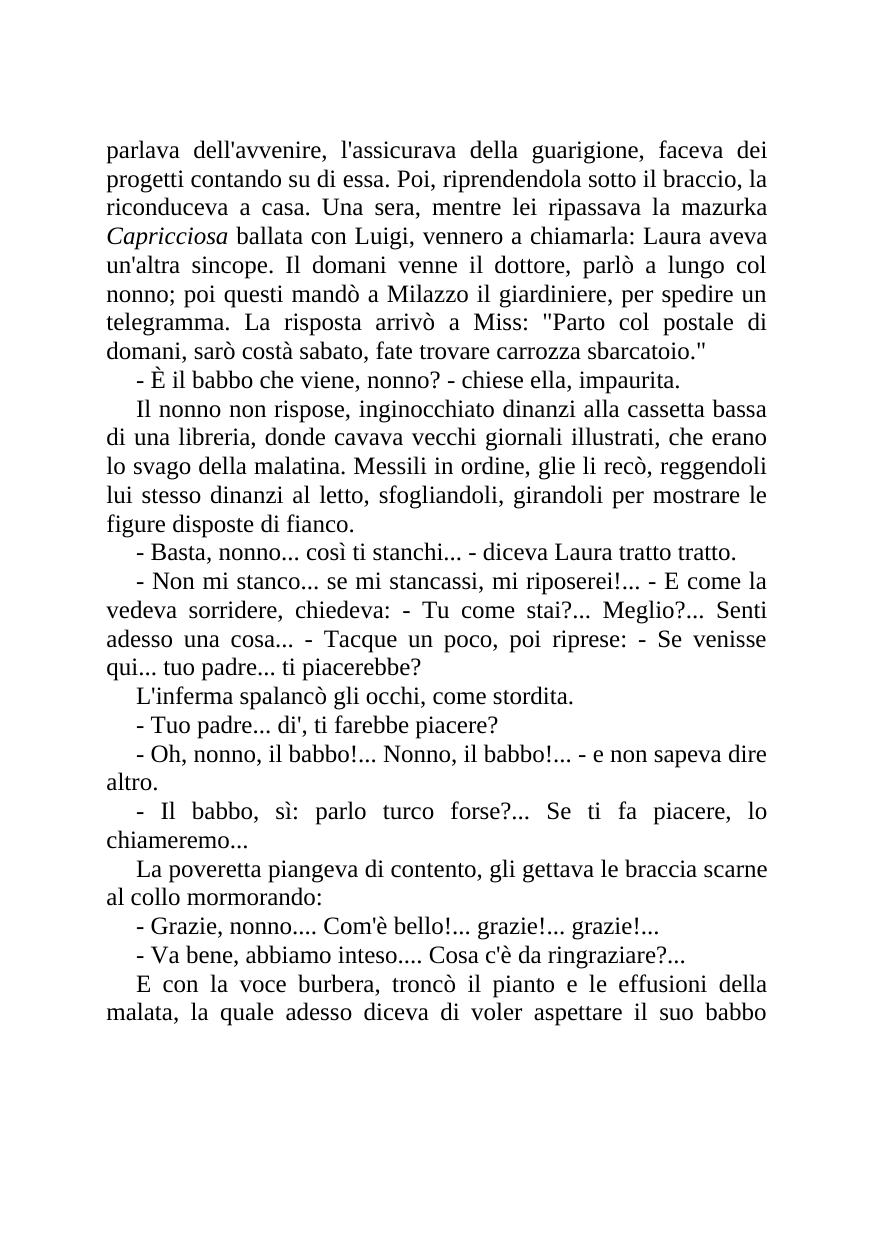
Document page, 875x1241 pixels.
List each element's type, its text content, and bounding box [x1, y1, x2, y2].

text Il nonno non rispose, inginocchiato dinanzi alla cassetta bassa di una libreria, donde cavava vecchi giornali illustrati, che erano lo svago della malatina. Messili in ordine, glie li recò, reggendoli lui stesso dinanzi al letto, sfogliandoli, girandoli per mostrare le figure disposte di fianco. [106, 394, 768, 537]
text - Il babbo, sì: parlo turco forse?... Se ti fa piacere, lo chiameremo... [106, 796, 768, 854]
text parlava dell'avvenire, l'assicurava della guarigione, faceva dei progetti contando su di essa. Poi, riprendendola sotto il braccio, la riconduceva a casa. Una sera, mentre lei ripassava la mazurka Capricciosa ballata con Luigi, vennero a chiamarla: Laura aveva un'altra sincope. Il domani venne il dottore, parlò a lungo col nonno; poi questi mandò a Milazzo il giardiniere, per spedire un telegramma. La risposta arrivò a Miss: "Parto col postale di domani, sarò costà sabato, fate trovare carrozza sbarcatoio." [106, 135, 768, 365]
text - Grazie, nonno.... Com'è bello!... grazie!... grazie!... [106, 911, 768, 940]
text L'inferma spalancò gli occhi, come stordita. [106, 681, 768, 710]
text - Non mi stanco... se mi stancassi, mi riposerei!... - E come la vedeva sorridere, chiedeva: - Tu come stai?... Meglio?... Senti adesso una cosa... - Tacque un poco, poi riprese: - Se venisse qui... tuo padre... ti piacerebbe? [106, 566, 768, 681]
text - È il babbo che viene, nonno? - chiese ella, impaurita. [106, 365, 768, 394]
text - Va bene, abbiamo inteso.... Cosa c'è da ringraziare?... [106, 940, 768, 969]
text - Oh, nonno, il babbo!... Nonno, il babbo!... - e non sapeva dire altro. [106, 739, 768, 796]
text - Tuo padre... di', ti farebbe piacere? [106, 710, 768, 739]
text - Basta, nonno... così ti stanchi... - diceva Laura tratto tratto. [106, 537, 768, 566]
text La poveretta piangeva di contento, gli gettava le braccia scarne al collo mormorando: [106, 854, 768, 911]
text E con la voce burbera, troncò il pianto e le effusioni della malata, la quale adesso diceva di voler aspettare il suo babbo [106, 969, 768, 1026]
